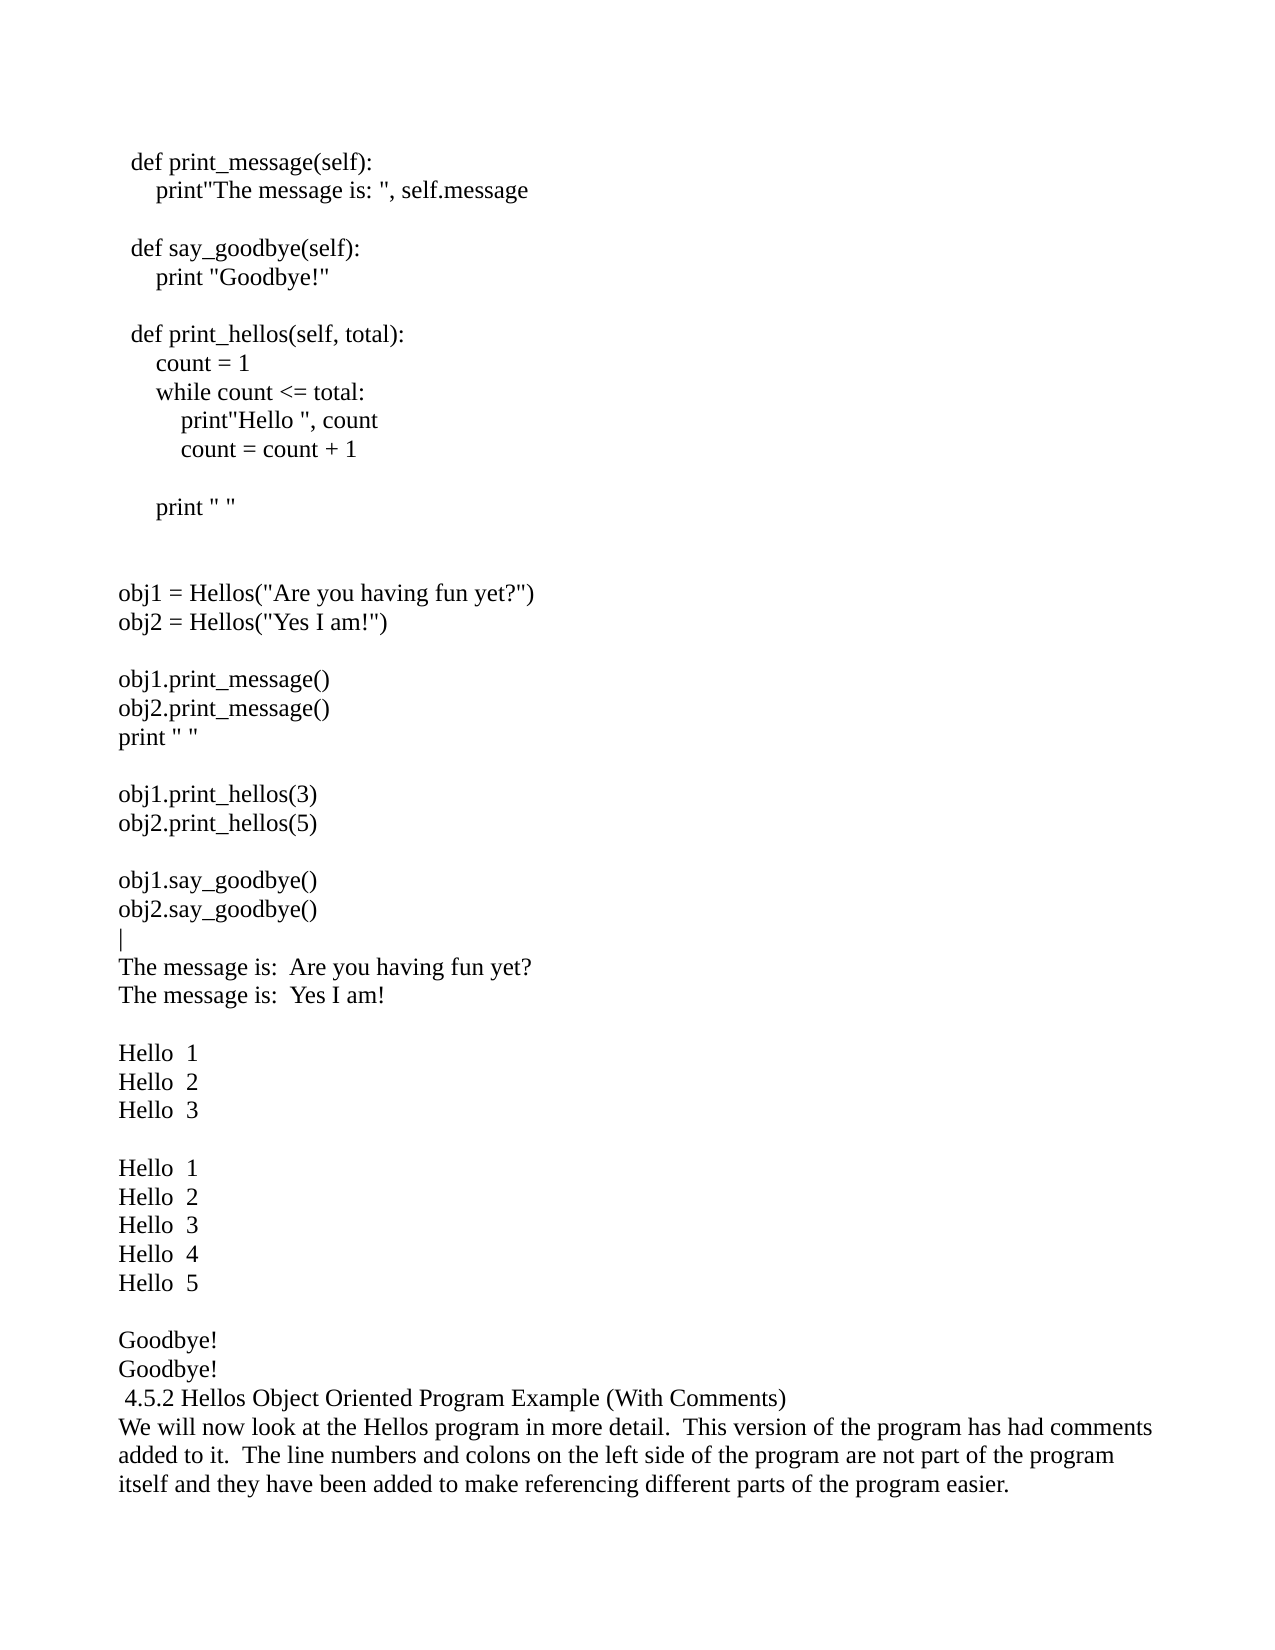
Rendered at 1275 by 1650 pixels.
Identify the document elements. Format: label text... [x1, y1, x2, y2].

text 4.5.2 Hellos Object Oriented Program Example (With Comments) [118, 1383, 1157, 1412]
text obj1.say_goodbye() [118, 866, 1157, 894]
text obj1.print_hellos(3) [118, 779, 1157, 808]
text Hello 2 [118, 1067, 1157, 1096]
text obj2.print_hellos(5) [118, 808, 1157, 837]
text Hello 3 [118, 1211, 1157, 1239]
text The message is: Are you having fun yet? [118, 952, 1157, 981]
text def print_message(self): [118, 147, 1157, 176]
text obj2 = Hellos("Yes I am!") [118, 607, 1157, 636]
text print "Goodbye!" [118, 262, 1157, 291]
text Hello 5 [118, 1268, 1157, 1297]
text obj1.print_message() [118, 664, 1157, 693]
text We will now look at the Hellos program in more detail. This version of the program has had comments added to it. The line numbers and colons on the left side of the program are not part of the program itself and they have been added to make referencing different parts of the program easier. [118, 1412, 1157, 1498]
text count = 1 [118, 348, 1157, 377]
text Hello 2 [118, 1182, 1157, 1211]
text Hello 1 [118, 1038, 1157, 1067]
text The message is: Yes I am! [118, 981, 1157, 1009]
text print " " [118, 492, 1157, 521]
text def print_hellos(self, total): [118, 319, 1157, 348]
text Goodbye! [118, 1326, 1157, 1354]
text | [118, 923, 1157, 952]
text obj2.print_message() [118, 693, 1157, 722]
text Hello 1 [118, 1153, 1157, 1182]
text obj1 = Hellos("Are you having fun yet?") [118, 578, 1157, 607]
text print"Hello ", count [118, 406, 1157, 434]
text obj2.say_goodbye() [118, 894, 1157, 923]
text Goodbye! [118, 1354, 1157, 1383]
text print " " [118, 722, 1157, 751]
text count = count + 1 [118, 434, 1157, 463]
text Hello 3 [118, 1096, 1157, 1124]
text Hello 4 [118, 1239, 1157, 1268]
text print"The message is: ", self.message [118, 176, 1157, 204]
text while count <= total: [118, 377, 1157, 406]
text def say_goodbye(self): [118, 233, 1157, 262]
